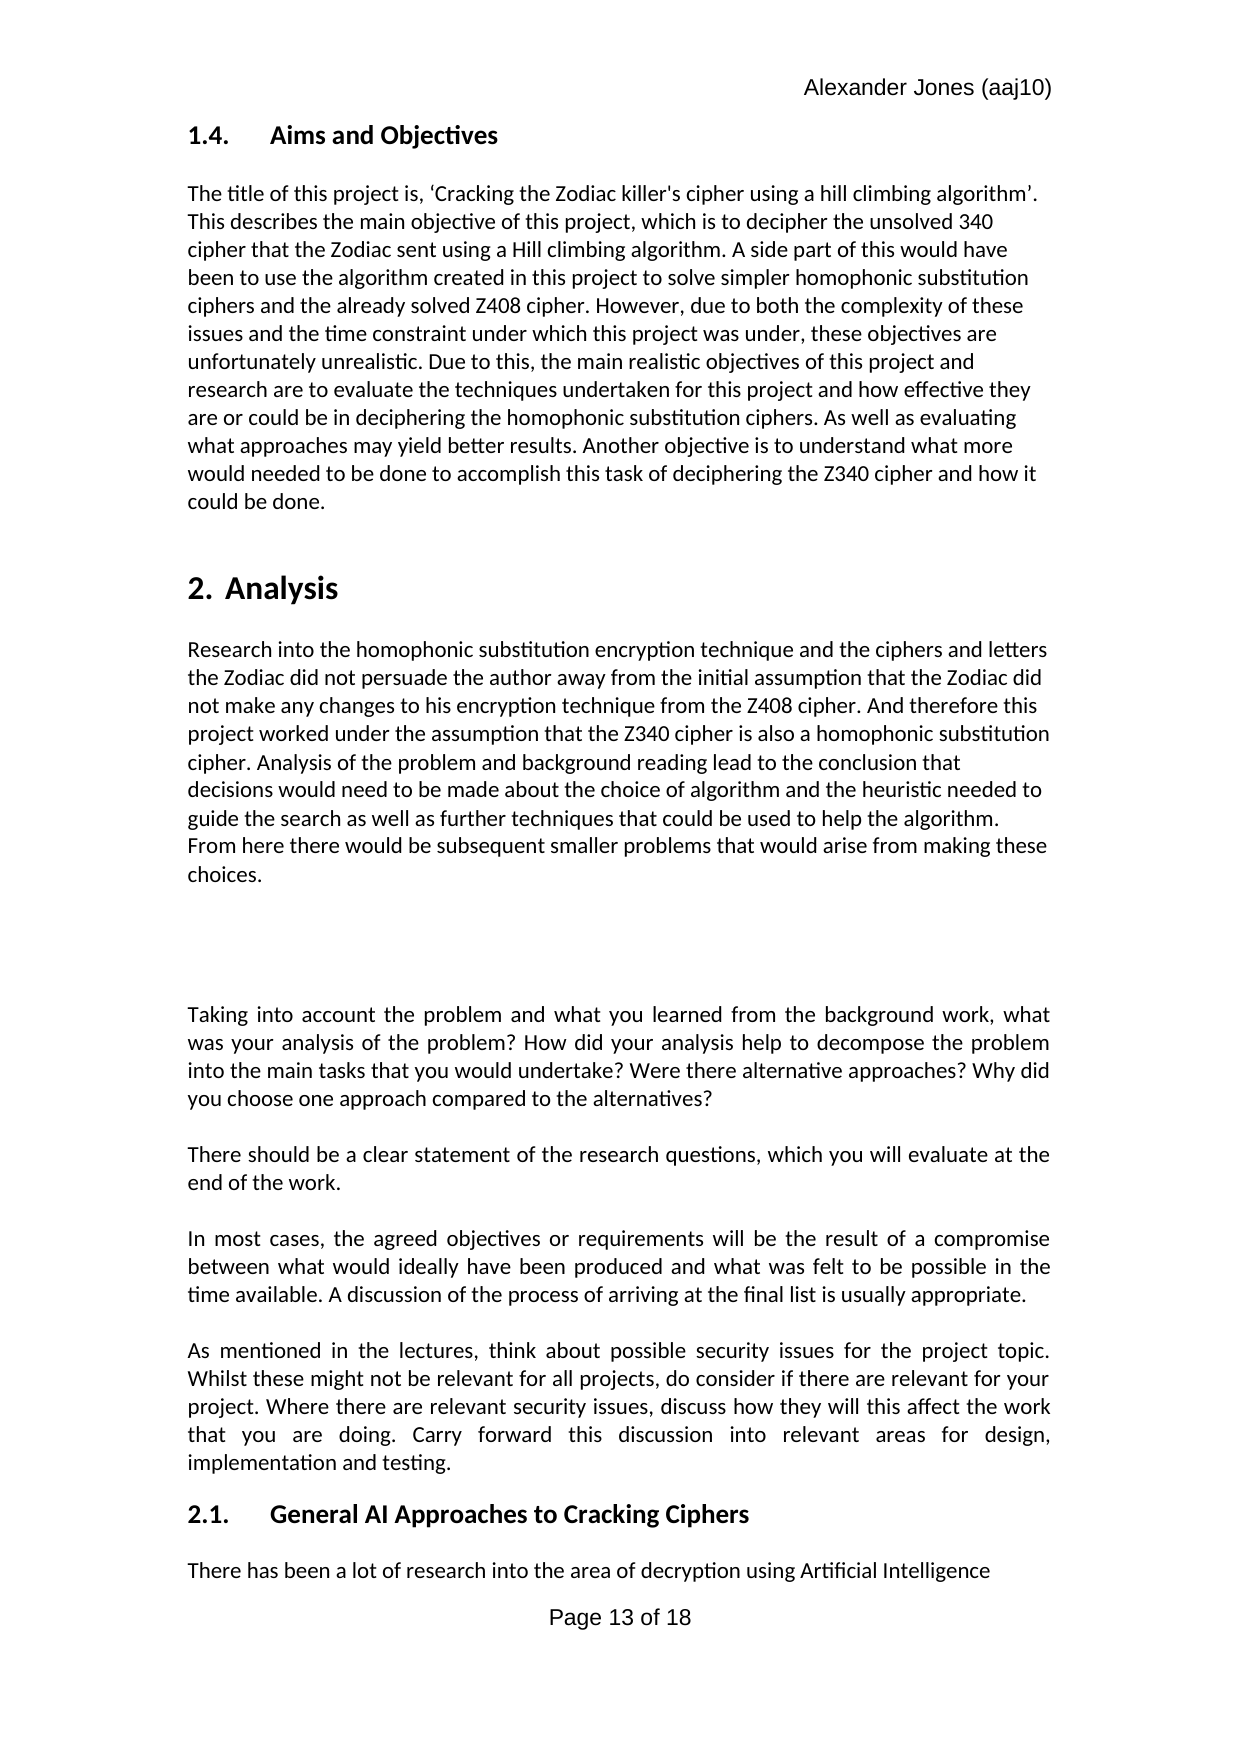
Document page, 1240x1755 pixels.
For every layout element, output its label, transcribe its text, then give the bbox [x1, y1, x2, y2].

subtitle Aims and Objectives [187, 118, 1052, 151]
text The title of this project is, ‘Cracking the Zodiac killer's cipher using a hill climbing algorithm’. This describes the main objective of this project, which is to decipher the unsolved 340 cipher that the Zodiac sent using a Hill climbing algorithm. A side part of this would have been to use the algorithm created in this project to solve simpler homophonic substitution ciphers and the already solved Z408 cipher. However, due to both the complexity of these issues and the time constraint under which this project was under, these objectives are unfortunately unrealistic. Due to this, the main realistic objectives of this project and research are to evaluate the techniques undertaken for this project and how effective they are or could be in deciphering the homophonic substitution ciphers. As well as evaluating what approaches may yield better results. Another objective is to understand what more would needed to be done to accomplish this task of deciphering the Z340 cipher and how it could be done. [187, 179, 1052, 515]
subtitle General AI Approaches to Cracking Ciphers [187, 1497, 1052, 1530]
text Taking into account the problem and what you learned from the background work, what was your analysis of the problem? How did your analysis help to decompose the problem into the main tasks that you would undertake? Were there alternative approaches? Why did you choose one approach compared to the alternatives? [187, 1000, 1052, 1112]
text As mentioned in the lectures, think about possible security issues for the project topic. Whilst these might not be relevant for all projects, do consider if there are relevant for your project. Where there are relevant security issues, discuss how they will this affect the work that you are doing. Carry forward this discussion into relevant areas for design, implementation and testing. [187, 1336, 1052, 1476]
text There should be a clear statement of the research questions, which you will evaluate at the end of the work. [187, 1140, 1052, 1196]
text There has been a lot of research into the area of decryption using Artificial Intelligence [187, 1556, 1052, 1584]
text In most cases, the agreed objectives or requirements will be the result of a compromise between what would ideally have been produced and what was felt to be possible in the time available. A discussion of the process of arriving at the final list is usually appropriate. [187, 1224, 1052, 1308]
subtitle Analysis [187, 567, 1052, 607]
text Research into the homophonic substitution encryption technique and the ciphers and letters the Zodiac did not persuade the author away from the initial assumption that the Zodiac did not make any changes to his encryption technique from the Z408 cipher. And therefore this project worked under the assumption that the Z340 cipher is also a homophonic substitution cipher. Analysis of the problem and background reading lead to the conclusion that decisions would need to be made about the choice of algorithm and the heuristic needed to guide the search as well as further techniques that could be used to help the algorithm. From here there would be subsequent smaller problems that would arise from making these choices. [187, 636, 1052, 888]
